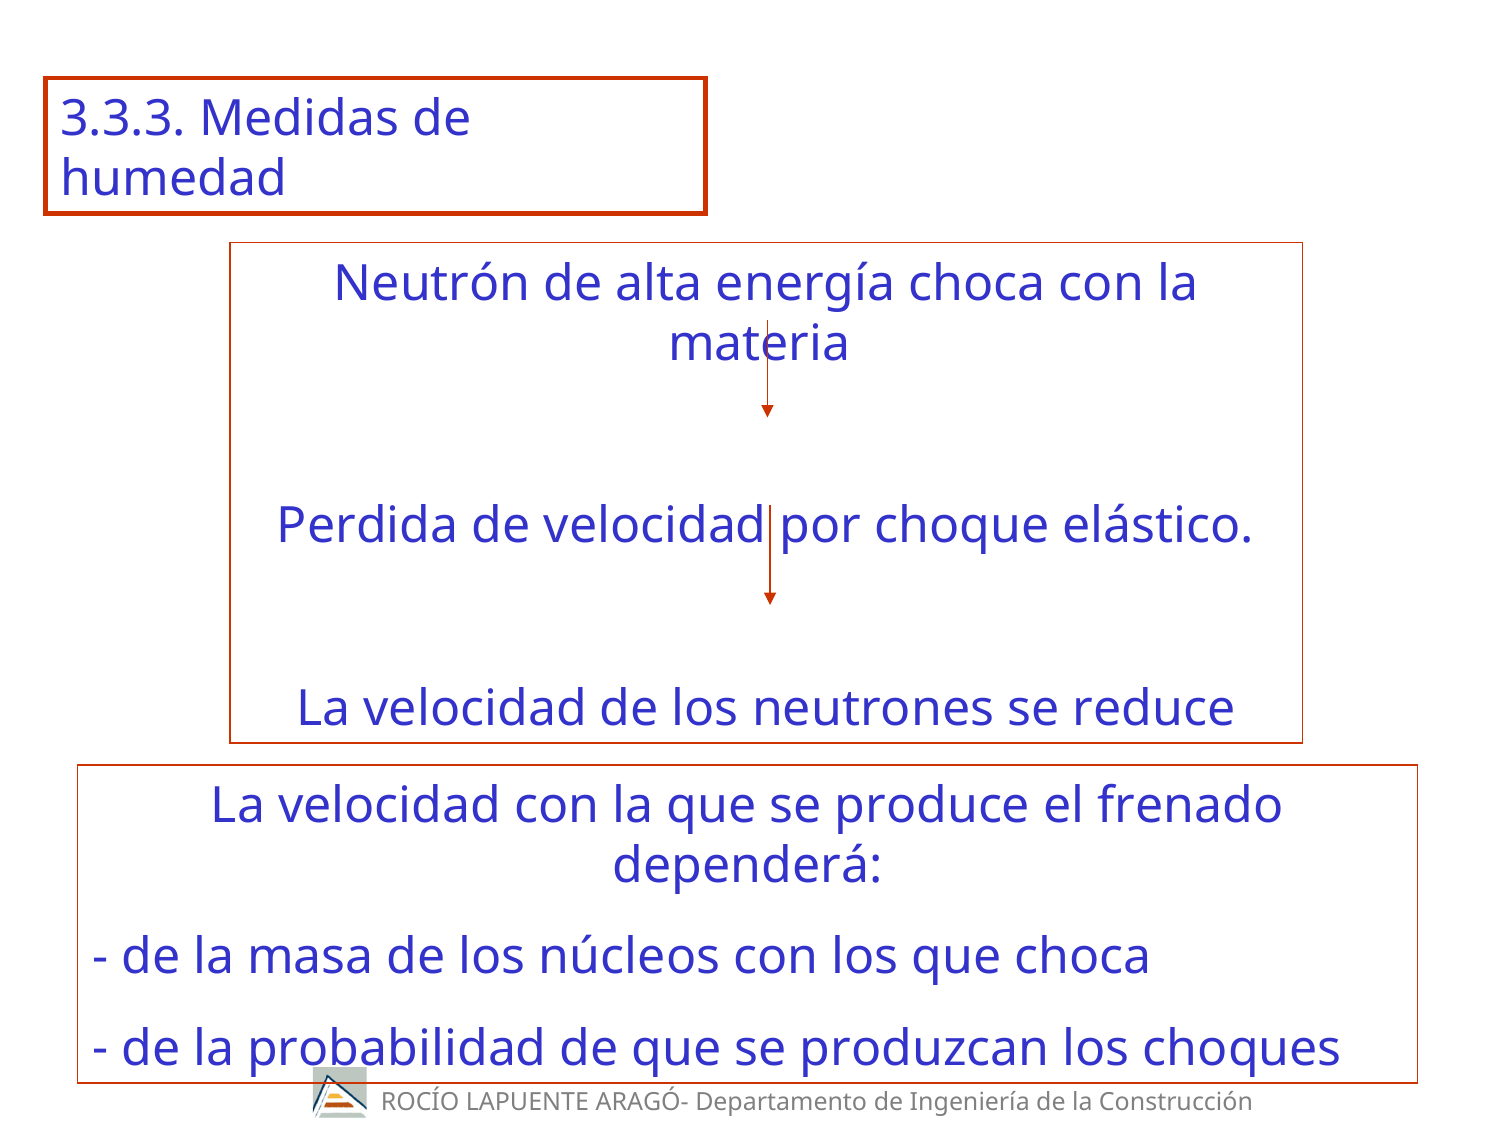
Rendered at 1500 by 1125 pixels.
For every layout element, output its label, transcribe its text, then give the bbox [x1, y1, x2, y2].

text_box La velocidad con la que se produce el frenado dependerá: de la masa de los núcleos con los que choca de la probabilidad de que se produzcan los choques [77, 765, 1418, 1084]
text_box Neutrón de alta energía choca con la materia Perdida de velocidad por choque elástico. La velocidad de los neutrones se reduce [229, 242, 1303, 744]
text_box 3.3.3. Medidas de humedad [45, 78, 706, 214]
